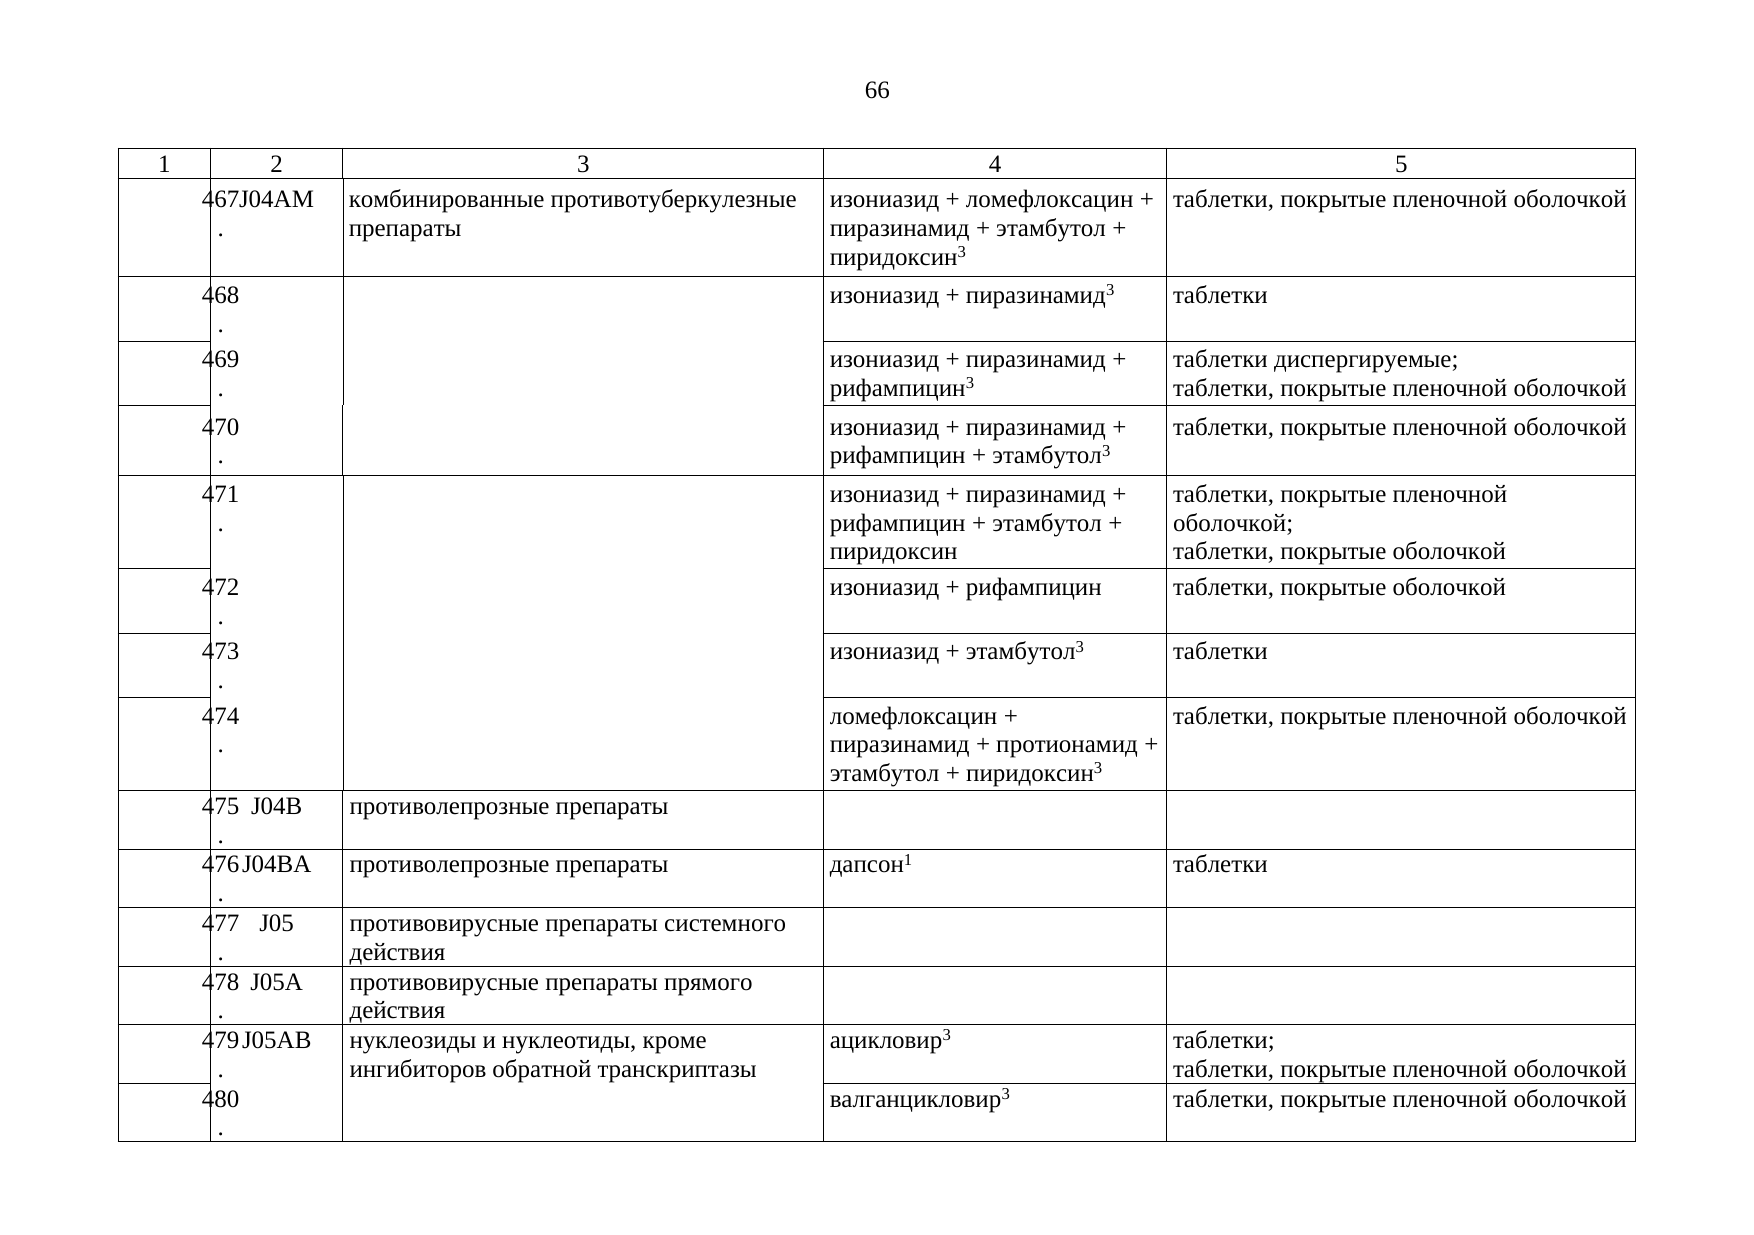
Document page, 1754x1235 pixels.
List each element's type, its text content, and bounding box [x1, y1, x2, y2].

table_cell [1167, 908, 1635, 966]
table_cell J05AB [211, 1025, 342, 1141]
table_cell [119, 476, 210, 568]
table_cell [119, 342, 210, 405]
table_cell [119, 1084, 210, 1141]
table_cell таблетки [1167, 634, 1635, 697]
table_cell [344, 476, 823, 568]
table_header 2 [211, 149, 342, 177]
table_cell изониазид + этамбутол3 [824, 634, 1166, 697]
table_cell [824, 967, 1166, 1024]
table_cell [211, 633, 343, 697]
table_header 3 [343, 149, 823, 177]
table_cell таблетки; таблетки, покрытые пленочной оболочкой [1167, 1025, 1635, 1083]
table_cell противовирусные препараты прямого действия [343, 967, 823, 1024]
table_cell J05A [211, 967, 342, 1024]
table_cell [1167, 791, 1635, 848]
table_cell [211, 405, 342, 475]
table_cell таблетки, покрытые оболочкой [1167, 569, 1635, 632]
table_cell [119, 634, 210, 697]
table_header 1 [119, 149, 210, 177]
table_cell таблетки, покрытые пленочной оболочкой [1167, 1084, 1635, 1141]
table_cell таблетки [1167, 277, 1635, 341]
table_cell таблетки, покрытые пленочной оболочкой [1167, 698, 1635, 790]
table_cell J04B [211, 791, 342, 848]
table_cell [344, 568, 823, 632]
table_cell [119, 569, 210, 632]
table_cell J05 [211, 908, 342, 966]
table_cell [211, 341, 343, 405]
table_cell изониазид + пиразинамид + рифампицин + этамбутол3 [824, 406, 1166, 475]
table_cell [344, 697, 823, 790]
table_cell [119, 698, 210, 790]
table_cell [119, 277, 210, 341]
table_cell комбинированные противотуберкулезные препараты [344, 179, 823, 276]
table_cell [119, 791, 210, 848]
table_cell изониазид + пиразинамид3 [824, 277, 1166, 341]
table_cell нуклеозиды и нуклеотиды, кроме ингибиторов обратной транскриптазы [343, 1025, 823, 1141]
table_cell [824, 908, 1166, 966]
table_cell ацикловир3 [824, 1025, 1166, 1083]
table_cell J04AM [211, 179, 343, 276]
table_cell изониазид + рифампицин [824, 569, 1166, 632]
table_cell таблетки диспергируемые; таблетки, покрытые пленочной оболочкой [1167, 342, 1635, 405]
table_cell изониазид + ломефлоксацин + пиразинамид + этамбутол + пиридоксин3 [824, 179, 1166, 276]
table_cell противовирусные препараты системного действия [343, 908, 823, 966]
table_cell [343, 405, 823, 475]
table_cell [211, 568, 343, 632]
table_cell [1167, 967, 1635, 1024]
table_cell [344, 633, 823, 697]
table_cell изониазид + пиразинамид + рифампицин + этамбутол + пиридоксин [824, 476, 1166, 568]
table_cell [119, 967, 210, 1024]
table_cell [824, 791, 1166, 848]
table_header 5 [1167, 149, 1635, 177]
table_cell дапсон1 [824, 850, 1166, 907]
table_cell [211, 277, 343, 341]
table_cell ломефлоксацин + пиразинамид + протионамид + этамбутол + пиридоксин3 [824, 698, 1166, 790]
table_cell таблетки, покрытые пленочной оболочкой [1167, 406, 1635, 475]
table_cell валганцикловир3 [824, 1084, 1166, 1141]
table_cell [119, 850, 210, 907]
table_cell изониазид + пиразинамид + рифампицин3 [824, 342, 1166, 405]
table_cell противолепрозные препараты [343, 791, 823, 848]
table_cell [211, 697, 343, 790]
table_cell [119, 406, 210, 475]
table_cell [119, 1025, 210, 1083]
table_cell [211, 476, 343, 568]
table_header 4 [824, 149, 1166, 177]
table_cell противолепрозные препараты [343, 850, 823, 907]
table_cell таблетки, покрытые пленочной оболочкой [1167, 179, 1635, 276]
table_cell J04BA [211, 850, 342, 907]
table_cell [119, 908, 210, 966]
table_cell [344, 341, 823, 405]
table_cell таблетки, покрытые пленочной оболочкой; таблетки, покрытые оболочкой [1167, 476, 1635, 568]
table_cell таблетки [1167, 850, 1635, 907]
table_cell [344, 277, 823, 341]
table_cell [119, 179, 210, 276]
